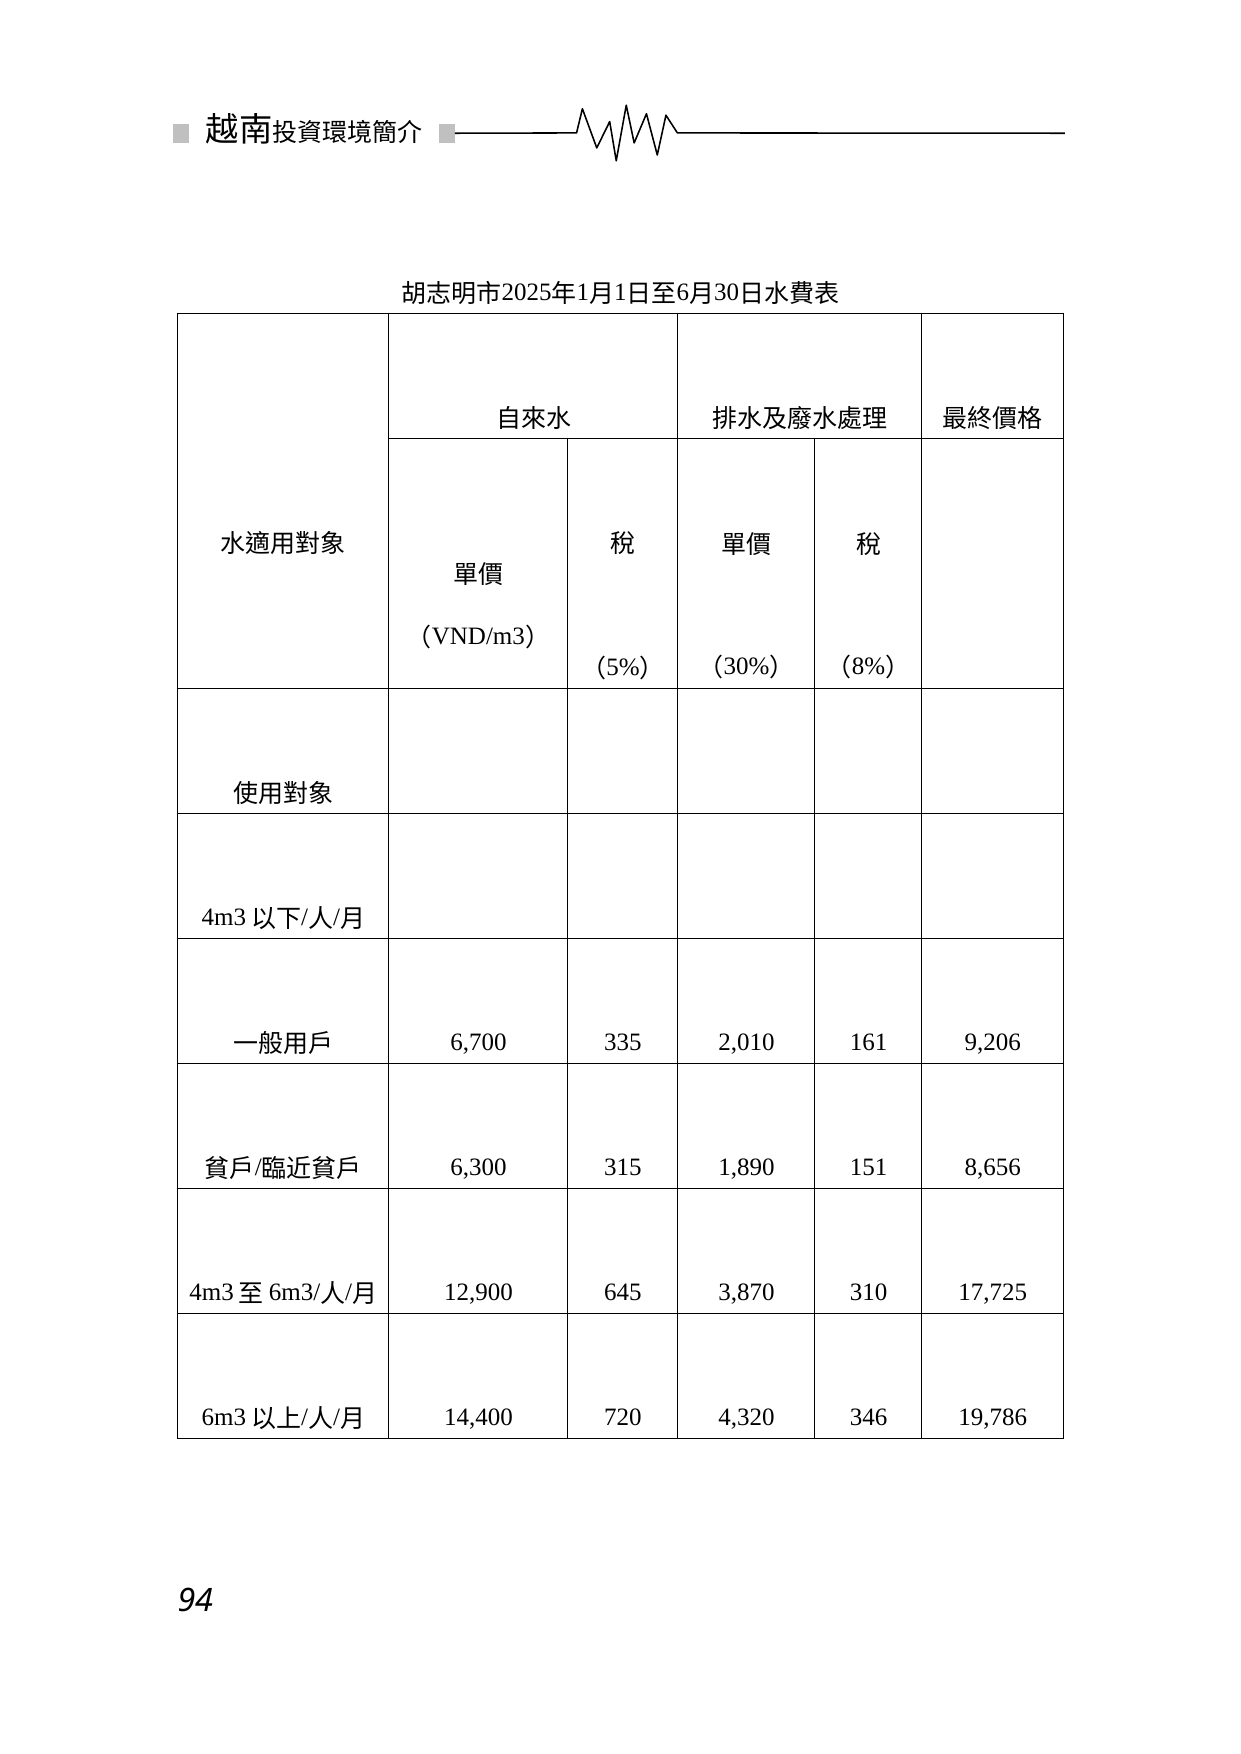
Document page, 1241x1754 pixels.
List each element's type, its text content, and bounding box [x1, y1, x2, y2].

table_cell 335 [568, 939, 677, 1063]
table_header 自來水 [389, 314, 677, 438]
table_cell 19,786 [922, 1314, 1063, 1438]
table_cell 6m3以上/人/月 [178, 1314, 388, 1438]
table_header 排水及廢水處理 [678, 314, 921, 438]
table_cell 稅 （8%） [815, 439, 921, 688]
table_cell 一般用戶 [178, 939, 388, 1063]
table_cell 使用對象 [178, 689, 388, 813]
table_cell [922, 689, 1063, 813]
table_cell 4m3以下/人/月 [178, 814, 388, 938]
table_header 最終價格 [922, 314, 1063, 438]
table_cell 151 [815, 1064, 921, 1188]
table_cell 6,300 [389, 1064, 567, 1188]
table_cell [815, 814, 921, 938]
table_cell [922, 814, 1063, 938]
table_cell 4,320 [678, 1314, 814, 1438]
table_header 水適用對象 [178, 314, 388, 688]
table_cell 12,900 [389, 1189, 567, 1313]
table_cell 2,010 [678, 939, 814, 1063]
table_cell [678, 689, 814, 813]
table_cell 4m3至6m3/人/月 [178, 1189, 388, 1313]
table_cell 14,400 [389, 1314, 567, 1438]
table_cell 161 [815, 939, 921, 1063]
table_cell [568, 689, 677, 813]
table_cell [815, 689, 921, 813]
text 胡志明市2025年1月1日至6月30日水費表 [177, 250, 1063, 313]
table_cell 17,725 [922, 1189, 1063, 1313]
table_cell [922, 439, 1063, 688]
table_cell 346 [815, 1314, 921, 1438]
table_cell 3,870 [678, 1189, 814, 1313]
table_cell 310 [815, 1189, 921, 1313]
table_cell 單價 （VND/m3） [389, 439, 567, 688]
table_cell 6,700 [389, 939, 567, 1063]
table_cell 8,656 [922, 1064, 1063, 1188]
table_cell 貧戶/臨近貧戶 [178, 1064, 388, 1188]
table_cell 720 [568, 1314, 677, 1438]
table_cell [568, 814, 677, 938]
table_cell 稅 （5%） [568, 439, 677, 688]
table_cell 645 [568, 1189, 677, 1313]
table_cell 1,890 [678, 1064, 814, 1188]
table_cell [389, 689, 567, 813]
table_cell 315 [568, 1064, 677, 1188]
table_cell 單價 （30%） [678, 439, 814, 688]
table_cell [678, 814, 814, 938]
table_cell [389, 814, 567, 938]
table_cell 9,206 [922, 939, 1063, 1063]
